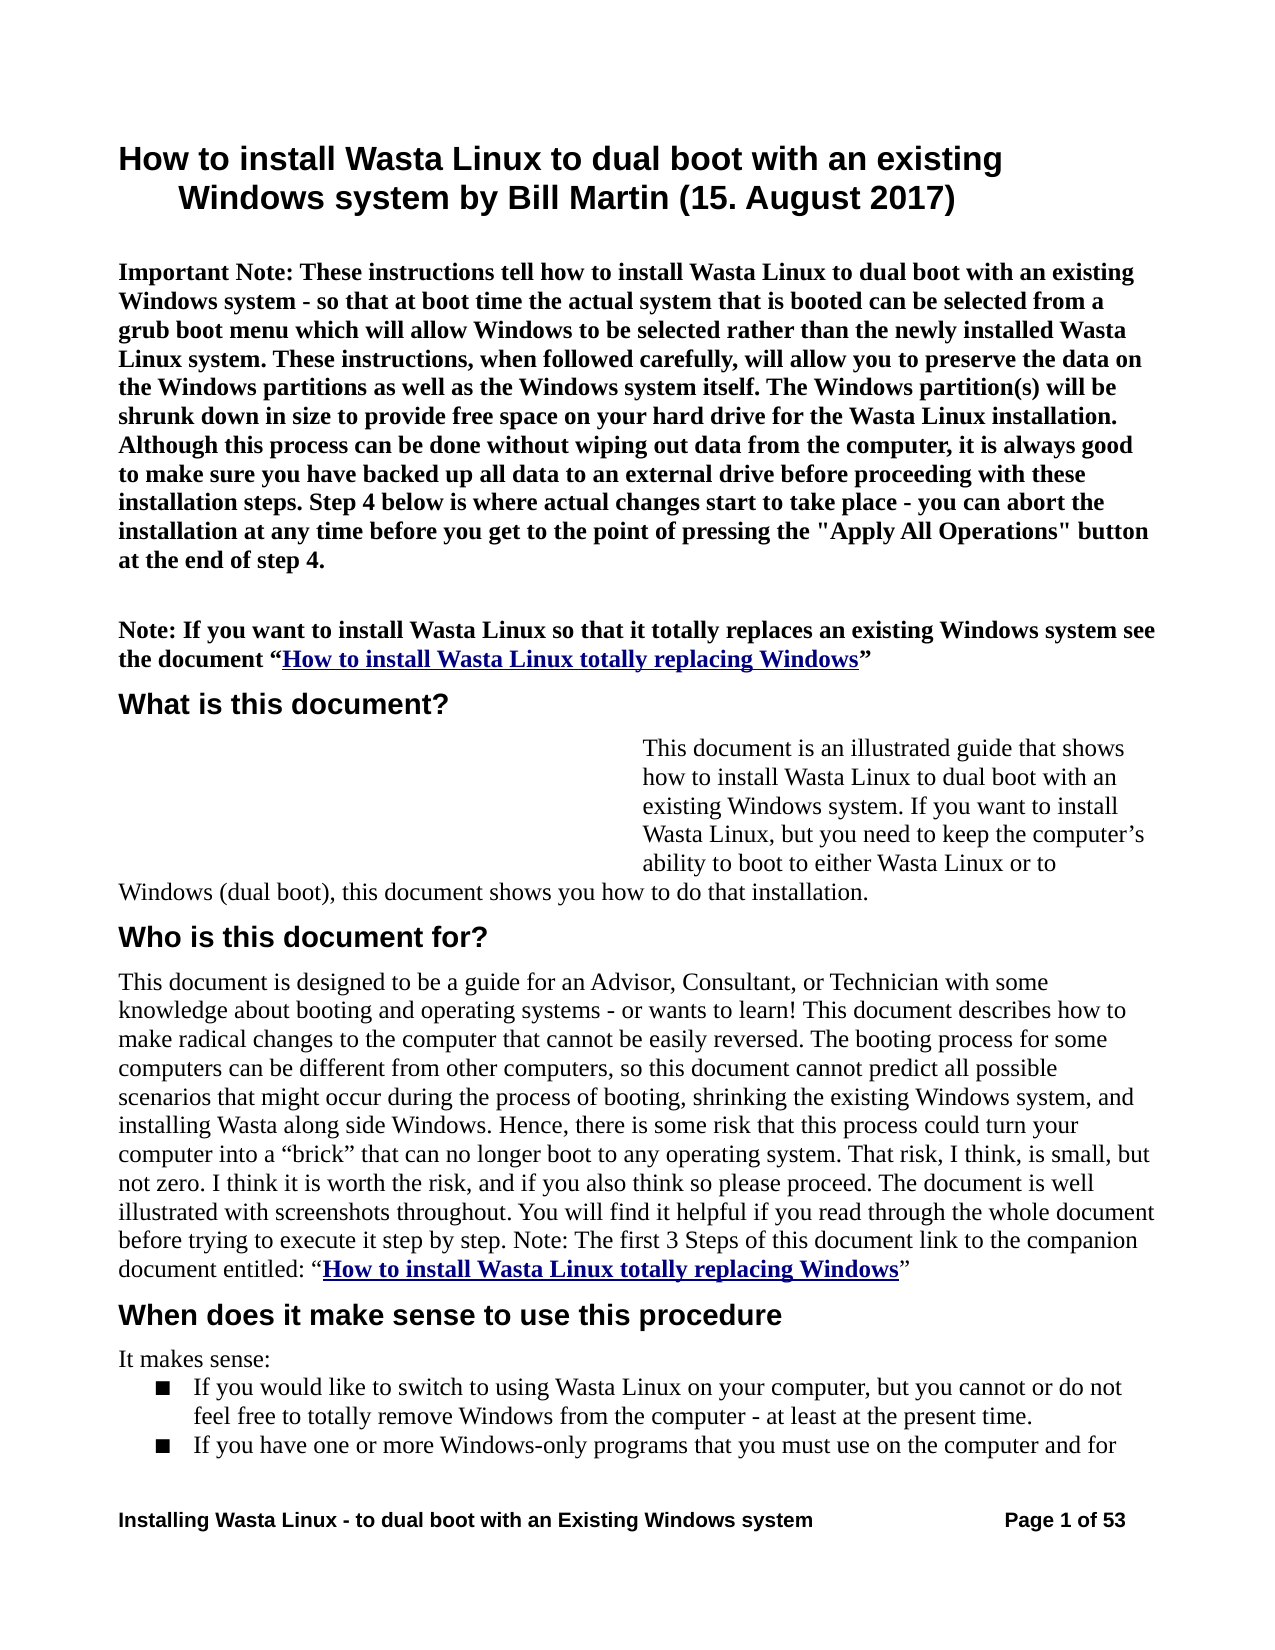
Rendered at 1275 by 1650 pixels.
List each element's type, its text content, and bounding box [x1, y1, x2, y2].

subtitle What is this document? [118, 687, 1157, 721]
subtitle When does it make sense to use this procedure [118, 1297, 1157, 1331]
text Note: If you want to install Wasta Linux so that it totally replaces an existing Windows system see the document “How to install Wasta Linux totally replacing Windows” [118, 615, 1157, 672]
list If you have one or more Windows-only programs that you must use on the computer and for [156, 1430, 1157, 1459]
text Important Note: These instructions tell how to install Wasta Linux to dual boot with an existing Windows system - so that at boot time the actual system that is booted can be selected from a grub boot menu which will allow Windows to be selected rather than the newly installed Wasta Linux system. These instructions, when followed carefully, will allow you to preserve the data on the Windows partitions as well as the Windows system itself. The Windows partition(s) will be shrunk down in size to provide free space on your hard drive for the Wasta Linux installation. Although this process can be done without wiping out data from the computer, it is always good to make sure you have backed up all data to an external drive before proceeding with these installation steps. Step 4 below is where actual changes start to take place - you can abort the installation at any time before you get to the point of pressing the "Apply All Operations" button at the end of step 4. [118, 257, 1157, 574]
subtitle How to install Wasta Linux to dual boot with an existing Windows system by Bill Martin (15. August 2017) [118, 139, 1157, 216]
text This document is an illustrated guide that shows how to install Wasta Linux to dual boot with an existing Windows system. If you want to install Wasta Linux, but you need to keep the computer’s ability to boot to either Wasta Linux or to Windows (dual boot), this document shows you how to do that installation. [118, 733, 1157, 906]
text This document is designed to be a guide for an Advisor, Consultant, or Technician with some knowledge about booting and operating systems - or wants to learn! This document describes how to make radical changes to the computer that cannot be easily reversed. The booting process for some computers can be different from other computers, so this document cannot predict all possible scenarios that might occur during the process of booting, shrinking the existing Windows system, and installing Wasta along side Windows. Hence, there is some risk that this process could turn your computer into a “brick” that can no longer boot to any operating system. That risk, I think, is small, but not zero. I think it is worth the risk, and if you also think so please proceed. The document is well illustrated with screenshots throughout. You will find it helpful if you read through the whole document before trying to execute it step by step. Note: The first 3 Steps of this document link to the companion document entitled: “How to install Wasta Linux totally replacing Windows” [118, 967, 1157, 1283]
text It makes sense: [118, 1344, 1157, 1372]
subtitle Who is this document for? [118, 920, 1157, 954]
list If you would like to switch to using Wasta Linux on your computer, but you cannot or do not feel free to totally remove Windows from the computer - at least at the present time. [156, 1372, 1157, 1430]
